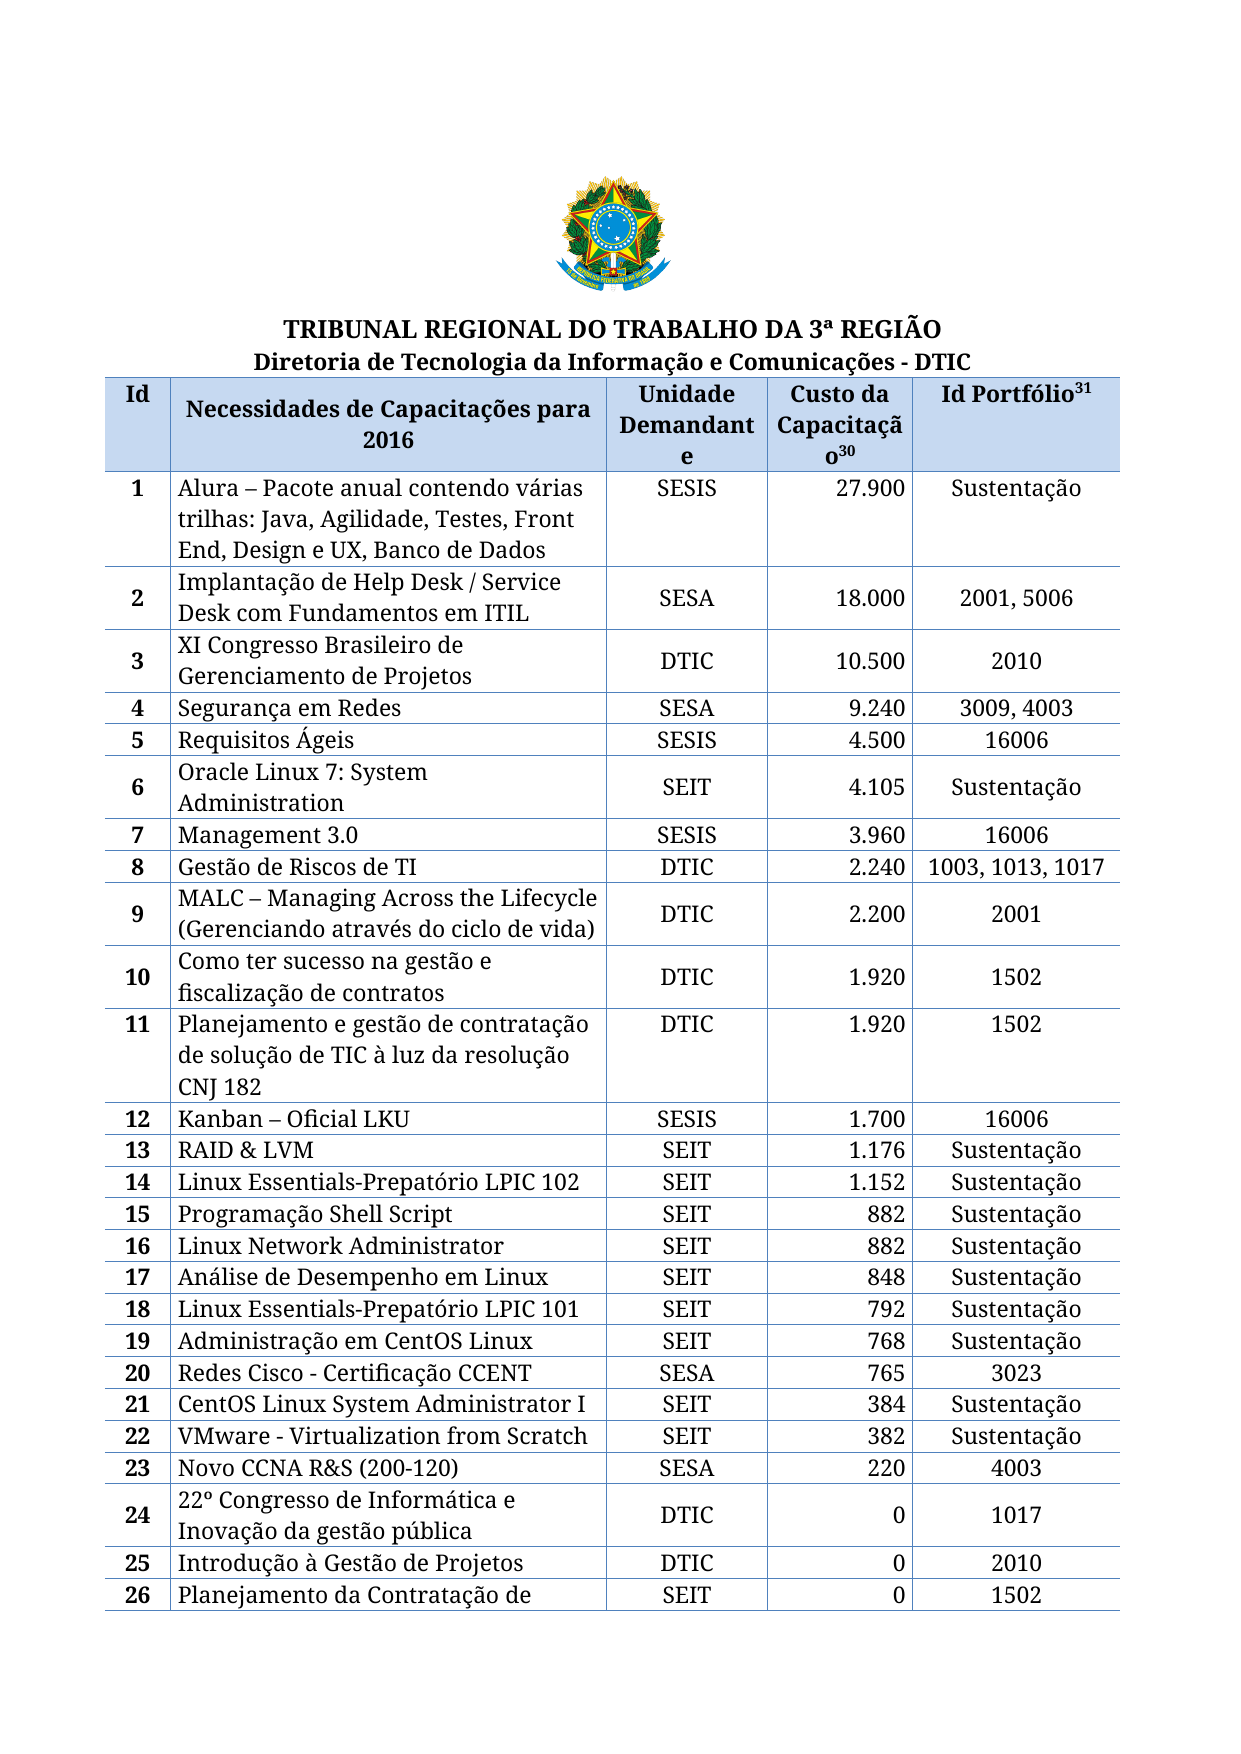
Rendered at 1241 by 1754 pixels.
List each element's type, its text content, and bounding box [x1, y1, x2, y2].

table_cell 27.900 [768, 472, 912, 566]
table_cell DTIC [607, 946, 767, 1008]
table_cell Gestão de Riscos de TI [171, 851, 606, 882]
table_cell 15 [105, 1198, 170, 1229]
table_cell Sustentação [913, 472, 1120, 566]
table_cell SESIS [607, 472, 767, 566]
table_cell 11 [105, 1009, 170, 1102]
table_cell Como ter sucesso na gestão e fiscalização de contratos [171, 946, 606, 1008]
table_cell DTIC [607, 851, 767, 882]
table_cell DTIC [607, 1547, 767, 1578]
table_cell Oracle Linux 7: System Administration [171, 756, 606, 818]
table_cell Kanban – Oficial LKU [171, 1103, 606, 1134]
table_cell 765 [768, 1357, 912, 1388]
table_cell SESA [607, 567, 767, 628]
table_cell Introdução à Gestão de Projetos [171, 1547, 606, 1578]
table_cell SEIT [607, 1262, 767, 1293]
table_header Id Portfólio [913, 378, 1120, 471]
table_cell 2001 [913, 883, 1120, 945]
table_cell 22º Congresso de Informática e Inovação da gestão pública [171, 1484, 606, 1546]
table_cell 1502 [913, 946, 1120, 1008]
table_cell MALC – Managing Across the Lifecycle (Gerenciando através do ciclo de vida) [171, 883, 606, 945]
table_cell Management 3.0 [171, 819, 606, 850]
table_cell CentOS Linux System Administrator I [171, 1389, 606, 1420]
table_cell SESIS [607, 724, 767, 755]
table_cell SEIT [607, 1230, 767, 1261]
table_cell 16 [105, 1230, 170, 1261]
table_cell Sustentação [913, 1230, 1120, 1261]
table_cell Sustentação [913, 1325, 1120, 1356]
table_cell 16006 [913, 819, 1120, 850]
table_cell DTIC [607, 630, 767, 692]
table_cell 17 [105, 1262, 170, 1293]
table_cell 882 [768, 1198, 912, 1229]
table_cell 1502 [913, 1579, 1120, 1610]
table_cell SEIT [607, 1198, 767, 1229]
table_header Unidade Demandante [607, 378, 767, 471]
table_cell 9 [105, 883, 170, 945]
table_cell VMware - Virtualization from Scratch [171, 1421, 606, 1451]
table_cell SESIS [607, 1103, 767, 1134]
table_cell SESA [607, 1453, 767, 1483]
table_cell 4.500 [768, 724, 912, 755]
table_cell Sustentação [913, 756, 1120, 818]
table_cell Sustentação [913, 1262, 1120, 1293]
table_cell 19 [105, 1325, 170, 1356]
table_cell 24 [105, 1484, 170, 1546]
table_cell RAID & LVM [171, 1135, 606, 1166]
table_cell 1.176 [768, 1135, 912, 1166]
table_cell 8 [105, 851, 170, 882]
table_cell Administração em CentOS Linux [171, 1325, 606, 1356]
table_cell 1.152 [768, 1167, 912, 1197]
table_cell 1.920 [768, 946, 912, 1008]
table_cell DTIC [607, 1009, 767, 1102]
table_cell Planejamento e gestão de contratação de solução de TIC à luz da resolução CNJ 182 [171, 1009, 606, 1102]
table_cell 25 [105, 1547, 170, 1578]
table_cell 882 [768, 1230, 912, 1261]
table_cell 1003, 1013, 1017 [913, 851, 1120, 882]
table_cell XI Congresso Brasileiro de Gerenciamento de Projetos [171, 630, 606, 692]
table_cell Sustentação [913, 1294, 1120, 1324]
table_cell 1 [105, 472, 170, 566]
table_cell 4 [105, 693, 170, 723]
table_cell DTIC [607, 1484, 767, 1546]
table_cell SESA [607, 693, 767, 723]
table_cell 26 [105, 1579, 170, 1610]
table_cell 14 [105, 1167, 170, 1197]
table_cell 4003 [913, 1453, 1120, 1483]
table_cell SEIT [607, 1135, 767, 1166]
table_cell Redes Cisco - Certificação CCENT [171, 1357, 606, 1388]
table_cell 4.105 [768, 756, 912, 818]
table_cell 768 [768, 1325, 912, 1356]
table_cell 3023 [913, 1357, 1120, 1388]
table_cell 1.920 [768, 1009, 912, 1102]
table_cell Requisitos Ágeis [171, 724, 606, 755]
table_cell SEIT [607, 1421, 767, 1451]
table_cell 23 [105, 1453, 170, 1483]
table_cell 0 [768, 1484, 912, 1546]
table_cell 7 [105, 819, 170, 850]
table_cell SESA [607, 1357, 767, 1388]
table_cell SEIT [607, 1167, 767, 1197]
table_cell 16006 [913, 1103, 1120, 1134]
table_cell 18.000 [768, 567, 912, 628]
table_cell 384 [768, 1389, 912, 1420]
table_cell 22 [105, 1421, 170, 1451]
table_cell DTIC [607, 883, 767, 945]
table_cell 12 [105, 1103, 170, 1134]
table_cell 1017 [913, 1484, 1120, 1546]
table_cell Alura – Pacote anual contendo várias trilhas: Java, Agilidade, Testes, Front End, Design e UX, Banco de Dados [171, 472, 606, 566]
table_cell 2001, 5006 [913, 567, 1120, 628]
table_cell 9.240 [768, 693, 912, 723]
table_header Necessidades de Capacitações para 2016 [171, 378, 606, 471]
table_header Id [105, 378, 170, 471]
table_cell SEIT [607, 1294, 767, 1324]
table_cell 6 [105, 756, 170, 818]
table_cell 20 [105, 1357, 170, 1388]
table_cell 13 [105, 1135, 170, 1166]
table_cell Programação Shell Script [171, 1198, 606, 1229]
table_cell 2.240 [768, 851, 912, 882]
table_cell 3009, 4003 [913, 693, 1120, 723]
table_cell 0 [768, 1547, 912, 1578]
table_cell Sustentação [913, 1421, 1120, 1451]
table_cell Planejamento da Contratação de [171, 1579, 606, 1610]
table_cell 792 [768, 1294, 912, 1324]
table_cell 21 [105, 1389, 170, 1420]
table_cell SEIT [607, 1325, 767, 1356]
table_cell 10 [105, 946, 170, 1008]
table_cell 10.500 [768, 630, 912, 692]
table_cell Sustentação [913, 1167, 1120, 1197]
table_cell 220 [768, 1453, 912, 1483]
table_header Custo da Capacitação [768, 378, 912, 471]
table_cell Sustentação [913, 1198, 1120, 1229]
table_cell 1.700 [768, 1103, 912, 1134]
table_cell 2.200 [768, 883, 912, 945]
table_cell 848 [768, 1262, 912, 1293]
table_cell Linux Network Administrator [171, 1230, 606, 1261]
table_cell 2010 [913, 1547, 1120, 1578]
table_cell 2 [105, 567, 170, 628]
table_cell 5 [105, 724, 170, 755]
picture [553, 175, 672, 297]
table_cell SESIS [607, 819, 767, 850]
table_cell 1502 [913, 1009, 1120, 1102]
table_cell Implantação de Help Desk / Service Desk com Fundamentos em ITIL [171, 567, 606, 628]
table_cell 2010 [913, 630, 1120, 692]
table_cell SEIT [607, 1579, 767, 1610]
table_cell Novo CCNA R&S (200-120) [171, 1453, 606, 1483]
table_cell 382 [768, 1421, 912, 1451]
table_cell Segurança em Redes [171, 693, 606, 723]
table_cell 3 [105, 630, 170, 692]
table_cell Sustentação [913, 1135, 1120, 1166]
table_cell 3.960 [768, 819, 912, 850]
table_cell Análise de Desempenho em Linux [171, 1262, 606, 1293]
table_cell 18 [105, 1294, 170, 1324]
table_cell Linux Essentials-Prepatório LPIC 101 [171, 1294, 606, 1324]
table_cell SEIT [607, 1389, 767, 1420]
table_cell Linux Essentials-Prepatório LPIC 102 [171, 1167, 606, 1197]
table_cell 16006 [913, 724, 1120, 755]
table_cell Sustentação [913, 1389, 1120, 1420]
table_cell SEIT [607, 756, 767, 818]
table_cell 0 [768, 1579, 912, 1610]
